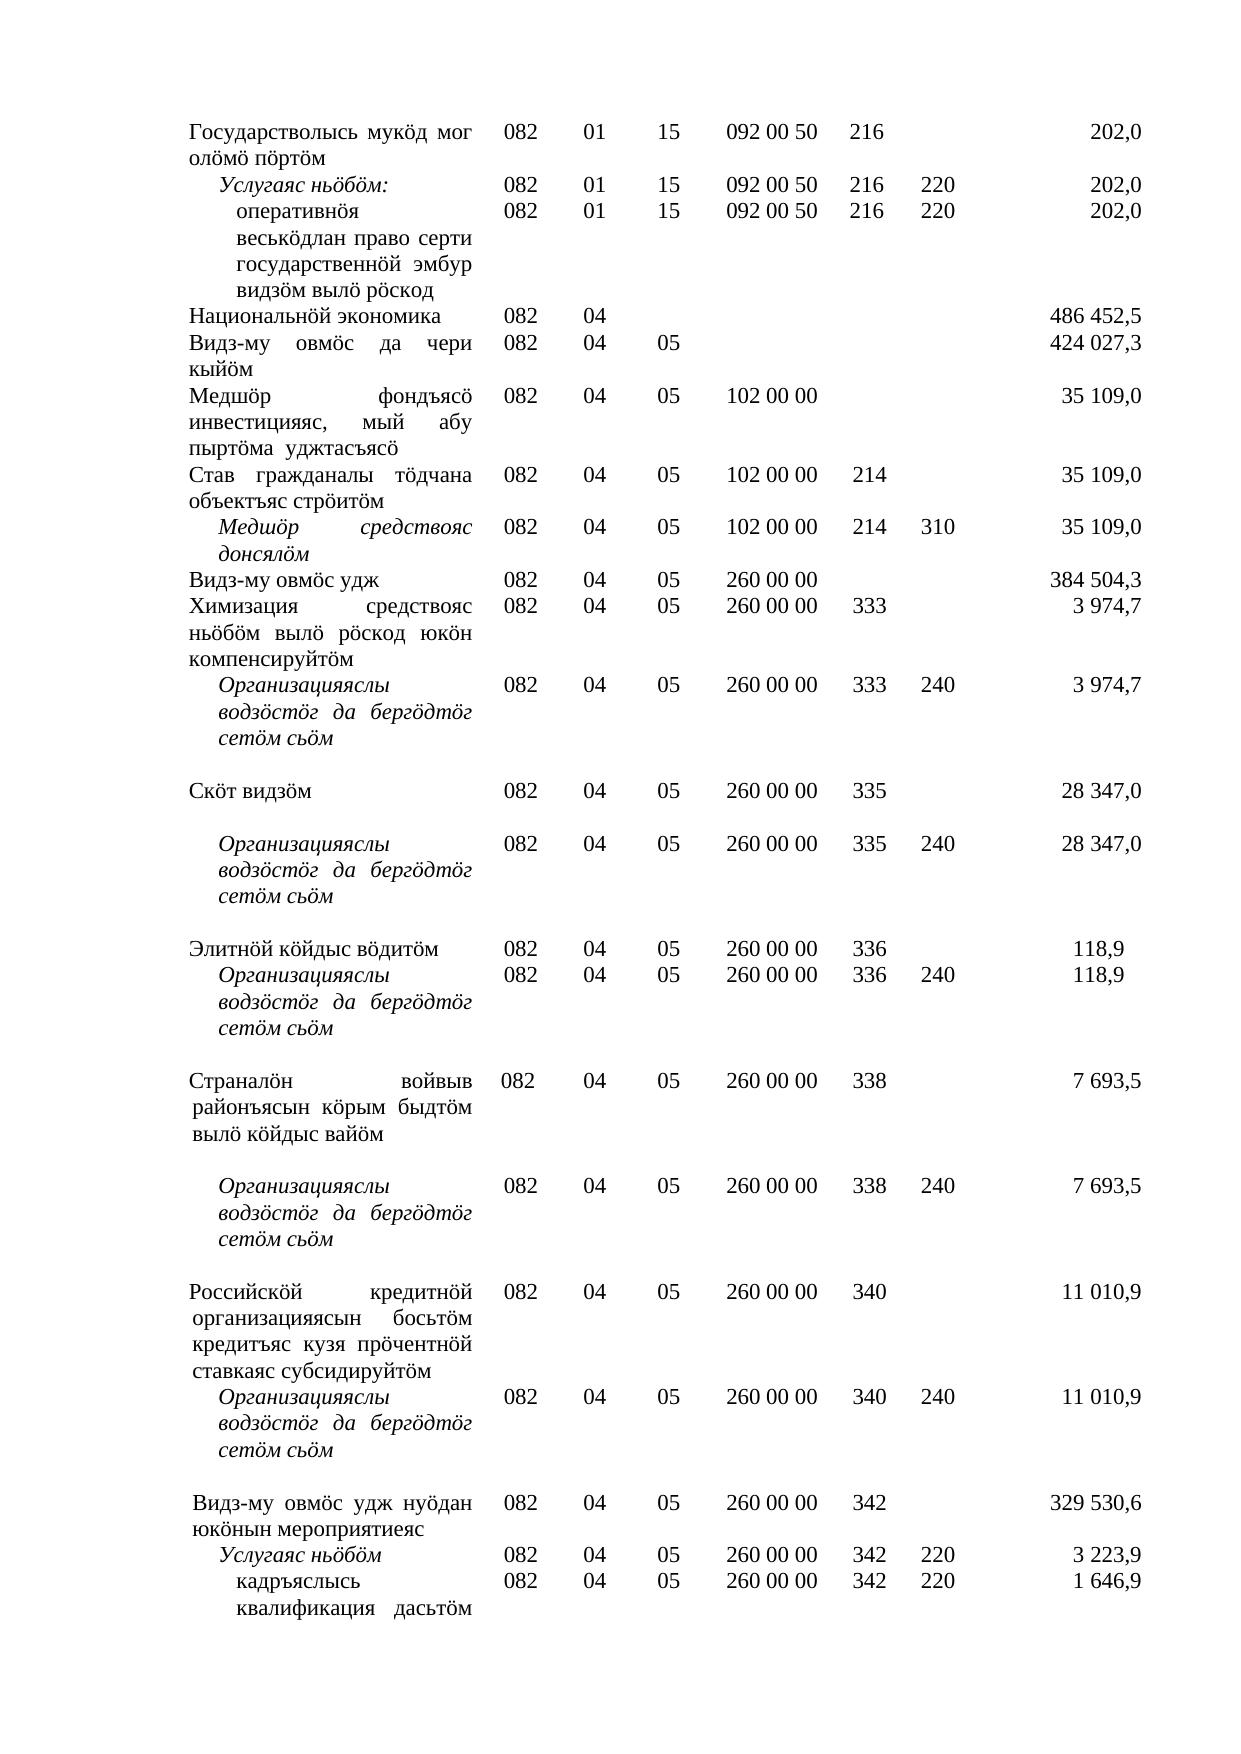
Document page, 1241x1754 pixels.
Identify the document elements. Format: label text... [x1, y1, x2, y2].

table_cell 04 [558, 566, 631, 592]
table_cell [901, 935, 974, 961]
table_cell оперативнöя веськöдлан право серти государственнöй эмбур видзöм вылö рöскод [177, 197, 484, 303]
table_cell 240 [901, 961, 974, 1067]
table_cell 260 00 00 [705, 830, 838, 935]
table_cell 11 010,9 [975, 1383, 1153, 1488]
table_cell 260 00 00 [705, 1172, 838, 1278]
table_cell Скöт видзöм [177, 777, 484, 830]
table_cell 333 [838, 593, 901, 672]
table_cell 05 [631, 593, 705, 672]
table_cell 102 00 00 [705, 382, 838, 461]
table_cell 28 347,0 [975, 830, 1153, 935]
table_cell 216 [838, 118, 901, 171]
table_cell 04 [558, 329, 631, 382]
table_cell Государстволысь мукöд мог олöмö пöртöм [177, 118, 484, 171]
table_cell 202,0 [975, 118, 1153, 171]
table_cell 01 [558, 197, 631, 303]
table_cell 05 [631, 1568, 705, 1620]
table_cell 082 [484, 461, 558, 513]
table_cell [705, 303, 838, 329]
table_cell 082 [484, 1541, 558, 1568]
table_cell 7 693,5 [975, 1172, 1153, 1278]
table_cell [901, 1489, 974, 1541]
table_cell 384 504,3 [975, 566, 1153, 592]
table_cell [901, 118, 974, 171]
table_cell [901, 1067, 974, 1172]
table_cell 05 [631, 461, 705, 513]
table_cell 202,0 [975, 197, 1153, 303]
table_cell 05 [631, 1383, 705, 1488]
table_cell 260 00 00 [705, 777, 838, 830]
table_cell 04 [558, 1568, 631, 1620]
table_cell 05 [631, 672, 705, 777]
table_cell 260 00 00 [705, 1383, 838, 1488]
table_cell [901, 777, 974, 830]
table_cell 1 646,9 [975, 1568, 1153, 1620]
table_cell 214 [838, 514, 901, 566]
table_cell 102 00 00 [705, 461, 838, 513]
table_cell 15 [631, 171, 705, 197]
table_cell 214 [838, 461, 901, 513]
table_cell 082 [484, 1383, 558, 1488]
table_cell 260 00 00 [705, 1568, 838, 1620]
table_cell 424 027,3 [975, 329, 1153, 382]
table_cell 15 [631, 197, 705, 303]
table_cell 260 00 00 [705, 961, 838, 1067]
table_cell Химизация средствояс ньöбöм вылö рöскод юкöн компенсируйтöм [177, 593, 484, 672]
table_cell 216 [838, 171, 901, 197]
table_cell 04 [558, 514, 631, 566]
table_cell 240 [901, 1383, 974, 1488]
table_cell 342 [838, 1489, 901, 1541]
table_cell 35 109,0 [975, 382, 1153, 461]
table_cell 04 [558, 830, 631, 935]
table_cell 3 974,7 [975, 672, 1153, 777]
table_cell 04 [558, 1278, 631, 1383]
table_cell 260 00 00 [705, 566, 838, 592]
table_cell Российскöй кредитнöй организацияясын босьтöм кредитъяс кузя прöчентнöй ставкаяс субсидируйтöм [177, 1278, 484, 1383]
table_cell 082 [484, 329, 558, 382]
table_cell Страналöн войвыв районъясын кöрым быдтöм вылö кöйдыс вайöм [177, 1067, 484, 1172]
table_cell 082 [484, 1172, 558, 1278]
table_cell 220 [901, 171, 974, 197]
table_cell 082 [484, 593, 558, 672]
table_cell 35 109,0 [975, 461, 1153, 513]
table_cell Организацияяслы водзöстöг да бергöдтöг сетöм сьöм [177, 961, 484, 1067]
table_cell 05 [631, 830, 705, 935]
table_cell 333 [838, 672, 901, 777]
table_cell 220 [901, 1541, 974, 1568]
table_cell 05 [631, 1489, 705, 1541]
table_cell [901, 1278, 974, 1383]
table_cell 092 00 50 [705, 197, 838, 303]
table_cell 220 [901, 1568, 974, 1620]
table_cell 05 [631, 566, 705, 592]
table_cell 092 00 50 [705, 171, 838, 197]
table_cell Организацияяслы водзöстöг да бергöдтöг сетöм сьöм [177, 1383, 484, 1488]
table_cell 082 [484, 830, 558, 935]
table_cell 082 [484, 1568, 558, 1620]
table_cell 082 [484, 566, 558, 592]
table_cell 05 [631, 329, 705, 382]
table_cell Видз-му овмöс да чери кыйöм [177, 329, 484, 382]
table_cell [838, 303, 901, 329]
table_cell 04 [558, 1541, 631, 1568]
table_cell 04 [558, 1172, 631, 1278]
table_cell Организацияяслы водзöстöг да бергöдтöг сетöм сьöм [177, 1172, 484, 1278]
table_cell 082 [484, 777, 558, 830]
table_cell 260 00 00 [705, 1278, 838, 1383]
table_cell 486 452,5 [975, 303, 1153, 329]
table_cell 3 974,7 [975, 593, 1153, 672]
table_cell 260 00 00 [705, 1541, 838, 1568]
table_cell 260 00 00 [705, 935, 838, 961]
table_cell 04 [558, 461, 631, 513]
table_cell 102 00 00 [705, 514, 838, 566]
table_cell 082 [484, 1067, 558, 1172]
table_cell [901, 329, 974, 382]
table_cell [838, 382, 901, 461]
table_cell 05 [631, 1172, 705, 1278]
table_cell [901, 566, 974, 592]
table_cell 082 [484, 672, 558, 777]
table_cell 340 [838, 1383, 901, 1488]
table_cell 11 010,9 [975, 1278, 1153, 1383]
table_cell 04 [558, 1489, 631, 1541]
table_cell 220 [901, 197, 974, 303]
table_cell 260 00 00 [705, 593, 838, 672]
table_cell 04 [558, 593, 631, 672]
table_cell Став гражданалы тöдчана объектъяс стрöитöм [177, 461, 484, 513]
table_cell 082 [484, 118, 558, 171]
table_cell 01 [558, 118, 631, 171]
table_cell 335 [838, 777, 901, 830]
table_cell Медшöр средствояс донсялöм [177, 514, 484, 566]
table_cell Организацияяслы водзöстöг да бергöдтöг сетöм сьöм [177, 672, 484, 777]
table_cell 342 [838, 1541, 901, 1568]
table_cell 240 [901, 1172, 974, 1278]
table_cell 05 [631, 382, 705, 461]
table_cell 04 [558, 777, 631, 830]
table_cell 118,9 [975, 935, 1153, 961]
table_cell 310 [901, 514, 974, 566]
table_cell 04 [558, 961, 631, 1067]
table_cell [631, 303, 705, 329]
table_cell 05 [631, 935, 705, 961]
table_cell [838, 566, 901, 592]
table_cell 336 [838, 935, 901, 961]
table_cell 05 [631, 1541, 705, 1568]
table_cell 260 00 00 [705, 1067, 838, 1172]
table_cell [705, 329, 838, 382]
table_cell 092 00 50 [705, 118, 838, 171]
table_cell кадръяслысь квалификация дасьтöм [177, 1568, 484, 1620]
table_cell [901, 461, 974, 513]
table_cell 3 223,9 [975, 1541, 1153, 1568]
table_cell 05 [631, 961, 705, 1067]
table_cell 216 [838, 197, 901, 303]
table_cell 35 109,0 [975, 514, 1153, 566]
table_cell Медшöр фондъясö инвестицияяс, мый абу пыртöма уджтасъясö [177, 382, 484, 461]
table_cell 04 [558, 1067, 631, 1172]
table_cell [901, 593, 974, 672]
table_cell 05 [631, 514, 705, 566]
table_cell 04 [558, 935, 631, 961]
table_cell 05 [631, 1278, 705, 1383]
table_cell 082 [484, 1489, 558, 1541]
table_cell 04 [558, 1383, 631, 1488]
table_cell 329 530,6 [975, 1489, 1153, 1541]
table_cell Национальнöй экономика [177, 303, 484, 329]
table_cell 01 [558, 171, 631, 197]
table_cell 202,0 [975, 171, 1153, 197]
table_cell 05 [631, 1067, 705, 1172]
table_cell 082 [484, 197, 558, 303]
table_cell 082 [484, 935, 558, 961]
table_cell 338 [838, 1172, 901, 1278]
table_cell 28 347,0 [975, 777, 1153, 830]
table_cell 342 [838, 1568, 901, 1620]
table_cell Услугаяс ньöбöм: [177, 171, 484, 197]
table_cell 04 [558, 672, 631, 777]
table_cell 15 [631, 118, 705, 171]
table_cell 082 [484, 1278, 558, 1383]
table_cell 04 [558, 382, 631, 461]
table_cell Услугаяс ньöбöм [177, 1541, 484, 1568]
table_cell 04 [558, 303, 631, 329]
table_cell 082 [484, 961, 558, 1067]
table_cell 260 00 00 [705, 1489, 838, 1541]
table_cell 335 [838, 830, 901, 935]
table_cell Элитнöй кöйдыс вöдитöм [177, 935, 484, 961]
table_cell 240 [901, 672, 974, 777]
table_cell Видз-му овмöс удж [177, 566, 484, 592]
table_cell 082 [484, 382, 558, 461]
table_cell 340 [838, 1278, 901, 1383]
table_cell 082 [484, 171, 558, 197]
table_cell 338 [838, 1067, 901, 1172]
table_cell 082 [484, 514, 558, 566]
table_cell [838, 329, 901, 382]
table_cell 082 [484, 303, 558, 329]
table_cell 7 693,5 [975, 1067, 1153, 1172]
table_cell Организацияяслы водзöстöг да бергöдтöг сетöм сьöм [177, 830, 484, 935]
table_cell 05 [631, 777, 705, 830]
table_cell Видз-му овмöс удж нуöдан юкöнын мероприятиеяс [177, 1489, 484, 1541]
table_cell 118,9 [975, 961, 1153, 1067]
table_cell 240 [901, 830, 974, 935]
table_cell 336 [838, 961, 901, 1067]
table_cell [901, 303, 974, 329]
table_cell 260 00 00 [705, 672, 838, 777]
table_cell [901, 382, 974, 461]
